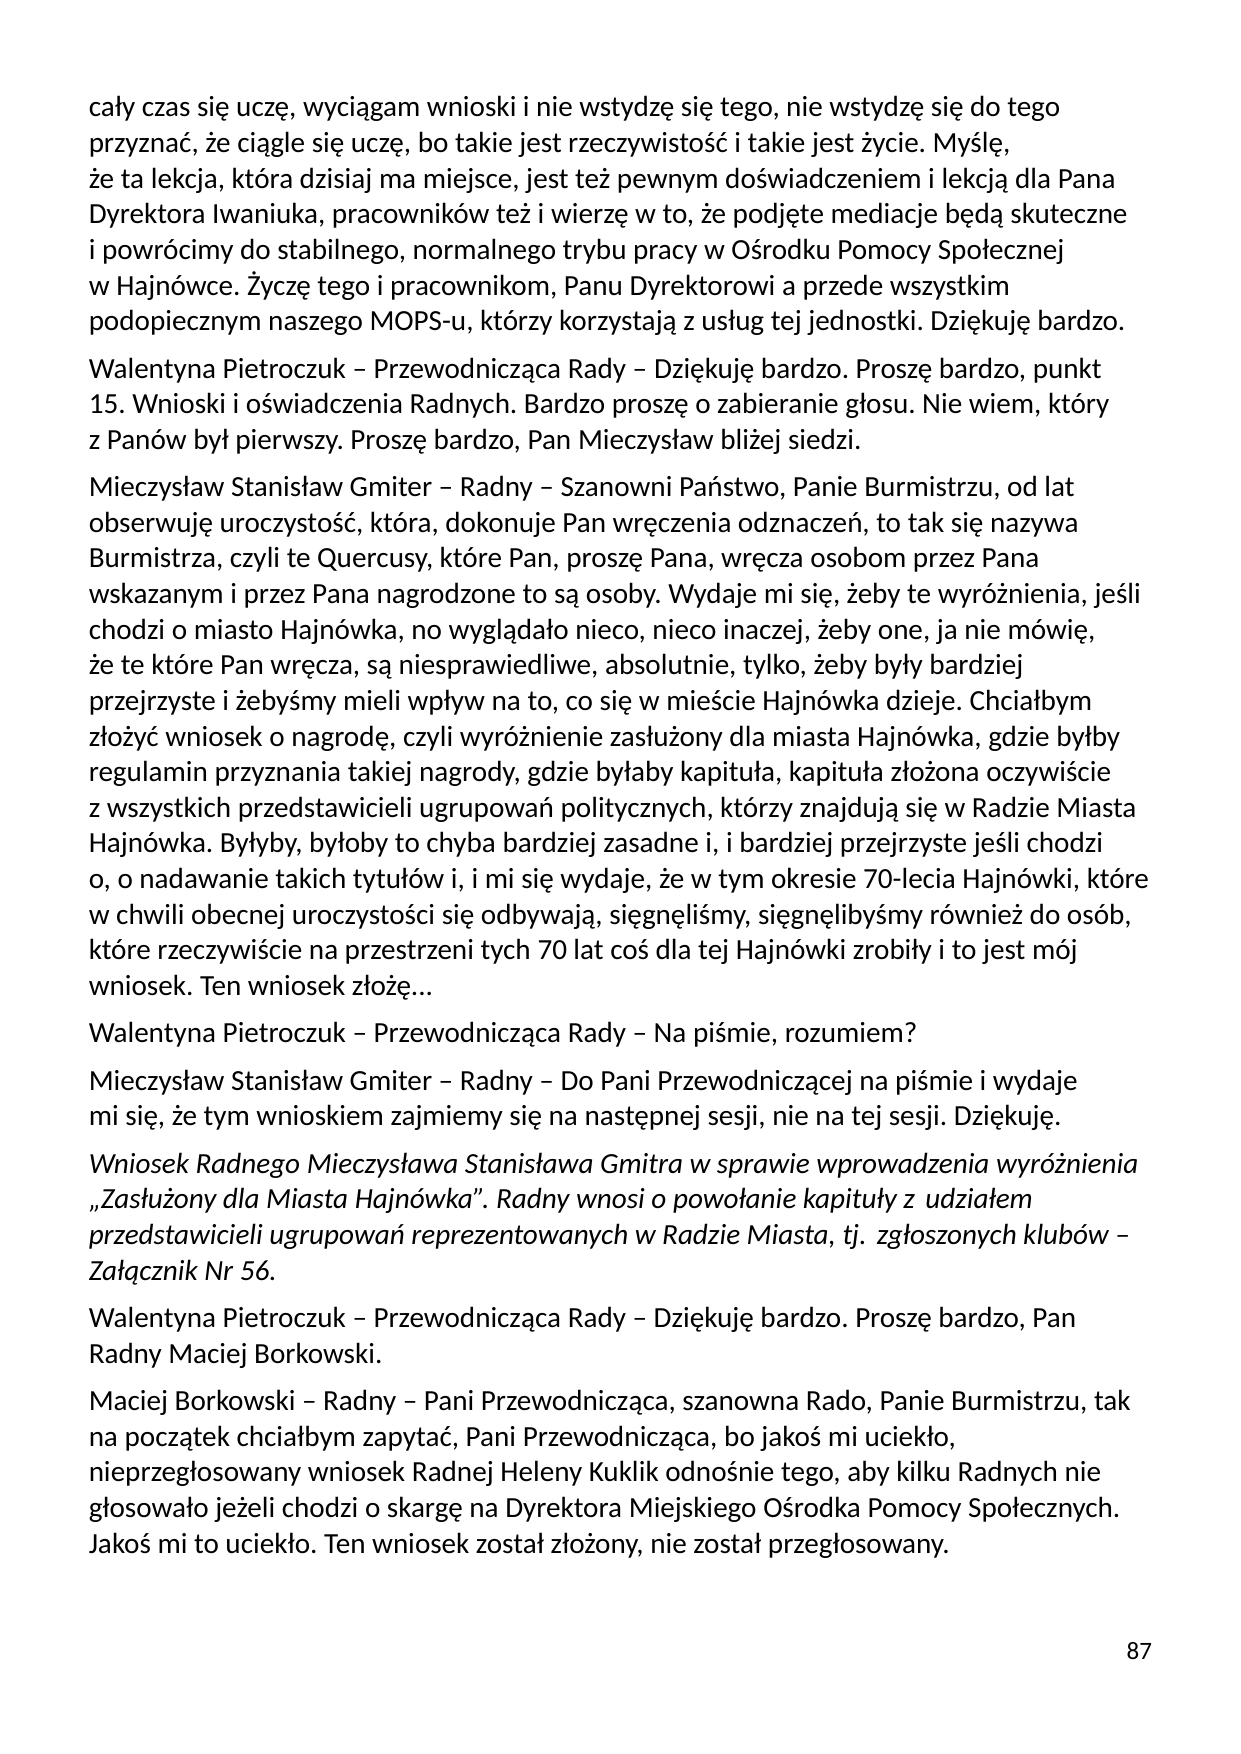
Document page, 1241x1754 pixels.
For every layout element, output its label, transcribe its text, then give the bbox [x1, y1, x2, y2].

text Walentyna Pietroczuk – Przewodnicząca Rady – Dziękuję bardzo. Proszę bardzo, Pan Radny Maciej Borkowski. [88, 1299, 1152, 1370]
text Maciej Borkowski – Radny – Pani Przewodnicząca, szanowna Rado, Panie Burmistrzu, tak na początek chciałbym zapytać, Pani Przewodnicząca, bo jakoś mi uciekło, nieprzegłosowany wniosek Radnej Heleny Kuklik odnośnie tego, aby kilku Radnych nie głosowało jeżeli chodzi o skargę na Dyrektora Miejskiego Ośrodka Pomocy Społecznych. Jakoś mi to uciekło. Ten wniosek został złożony, nie został przegłosowany. [88, 1382, 1152, 1560]
text Wniosek Radnego Mieczysława Stanisława Gmitra w sprawie wprowadzenia wyróżnienia „Zasłużony dla Miasta Hajnówka”. Radny wnosi o powołanie kapituły z udziałem przedstawicieli ugrupowań reprezentowanych w Radzie Miasta, tj. zgłoszonych klubów – Załącznik Nr 56. [88, 1145, 1152, 1287]
text Mieczysław Stanisław Gmiter – Radny – Do Pani Przewodniczącej na piśmie i wydaje mi się, że tym wnioskiem zajmiemy się na następnej sesji, nie na tej sesji. Dziękuję. [88, 1062, 1152, 1133]
text Walentyna Pietroczuk – Przewodnicząca Rady – Dziękuję bardzo. Proszę bardzo, punkt 15. Wnioski i oświadczenia Radnych. Bardzo proszę o zabieranie głosu. Nie wiem, który z Panów był pierwszy. Proszę bardzo, Pan Mieczysław bliżej siedzi. [88, 350, 1152, 457]
text Mieczysław Stanisław Gmiter – Radny – Szanowni Państwo, Panie Burmistrzu, od lat obserwuję uroczystość, która, dokonuje Pan wręczenia odznaczeń, to tak się nazywa Burmistrza, czyli te Quercusy, które Pan, proszę Pana, wręcza osobom przez Pana wskazanym i przez Pana nagrodzone to są osoby. Wydaje mi się, żeby te wyróżnienia, jeśli chodzi o miasto Hajnówka, no wyglądało nieco, nieco inaczej, żeby one, ja nie mówię, że te które Pan wręcza, są niesprawiedliwe, absolutnie, tylko, żeby były bardziej przejrzyste i żebyśmy mieli wpływ na to, co się w mieście Hajnówka dzieje. Chciałbym złożyć wniosek o nagrodę, czyli wyróżnienie zasłużony dla miasta Hajnówka, gdzie byłby regulamin przyznania takiej nagrody, gdzie byłaby kapituła, kapituła złożona oczywiście z wszystkich przedstawicieli ugrupowań politycznych, którzy znajdują się w Radzie Miasta Hajnówka. Byłyby, byłoby to chyba bardziej zasadne i, i bardziej przejrzyste jeśli chodzi o, o nadawanie takich tytułów i, i mi się wydaje, że w tym okresie 70-lecia Hajnówki, które w chwili obecnej uroczystości się odbywają, sięgnęliśmy, sięgnęlibyśmy również do osób, które rzeczywiście na przestrzeni tych 70 lat coś dla tej Hajnówki zrobiły i to jest mój wniosek. Ten wniosek złożę... [88, 468, 1152, 1003]
text cały czas się uczę, wyciągam wnioski i nie wstydzę się tego, nie wstydzę się do tego przyznać, że ciągle się uczę, bo takie jest rzeczywistość i takie jest życie. Myślę, że ta lekcja, która dzisiaj ma miejsce, jest też pewnym doświadczeniem i lekcją dla Pana Dyrektora Iwaniuka, pracowników też i wierzę w to, że podjęte mediacje będą skuteczne i powrócimy do stabilnego, normalnego trybu pracy w Ośrodku Pomocy Społecznej w Hajnówce. Życzę tego i pracownikom, Panu Dyrektorowi a przede wszystkim podopiecznym naszego MOPS-u, którzy korzystają z usług tej jednostki. Dziękuję bardzo. [88, 88, 1152, 338]
text Walentyna Pietroczuk – Przewodnicząca Rady – Na piśmie, rozumiem? [88, 1014, 1152, 1050]
